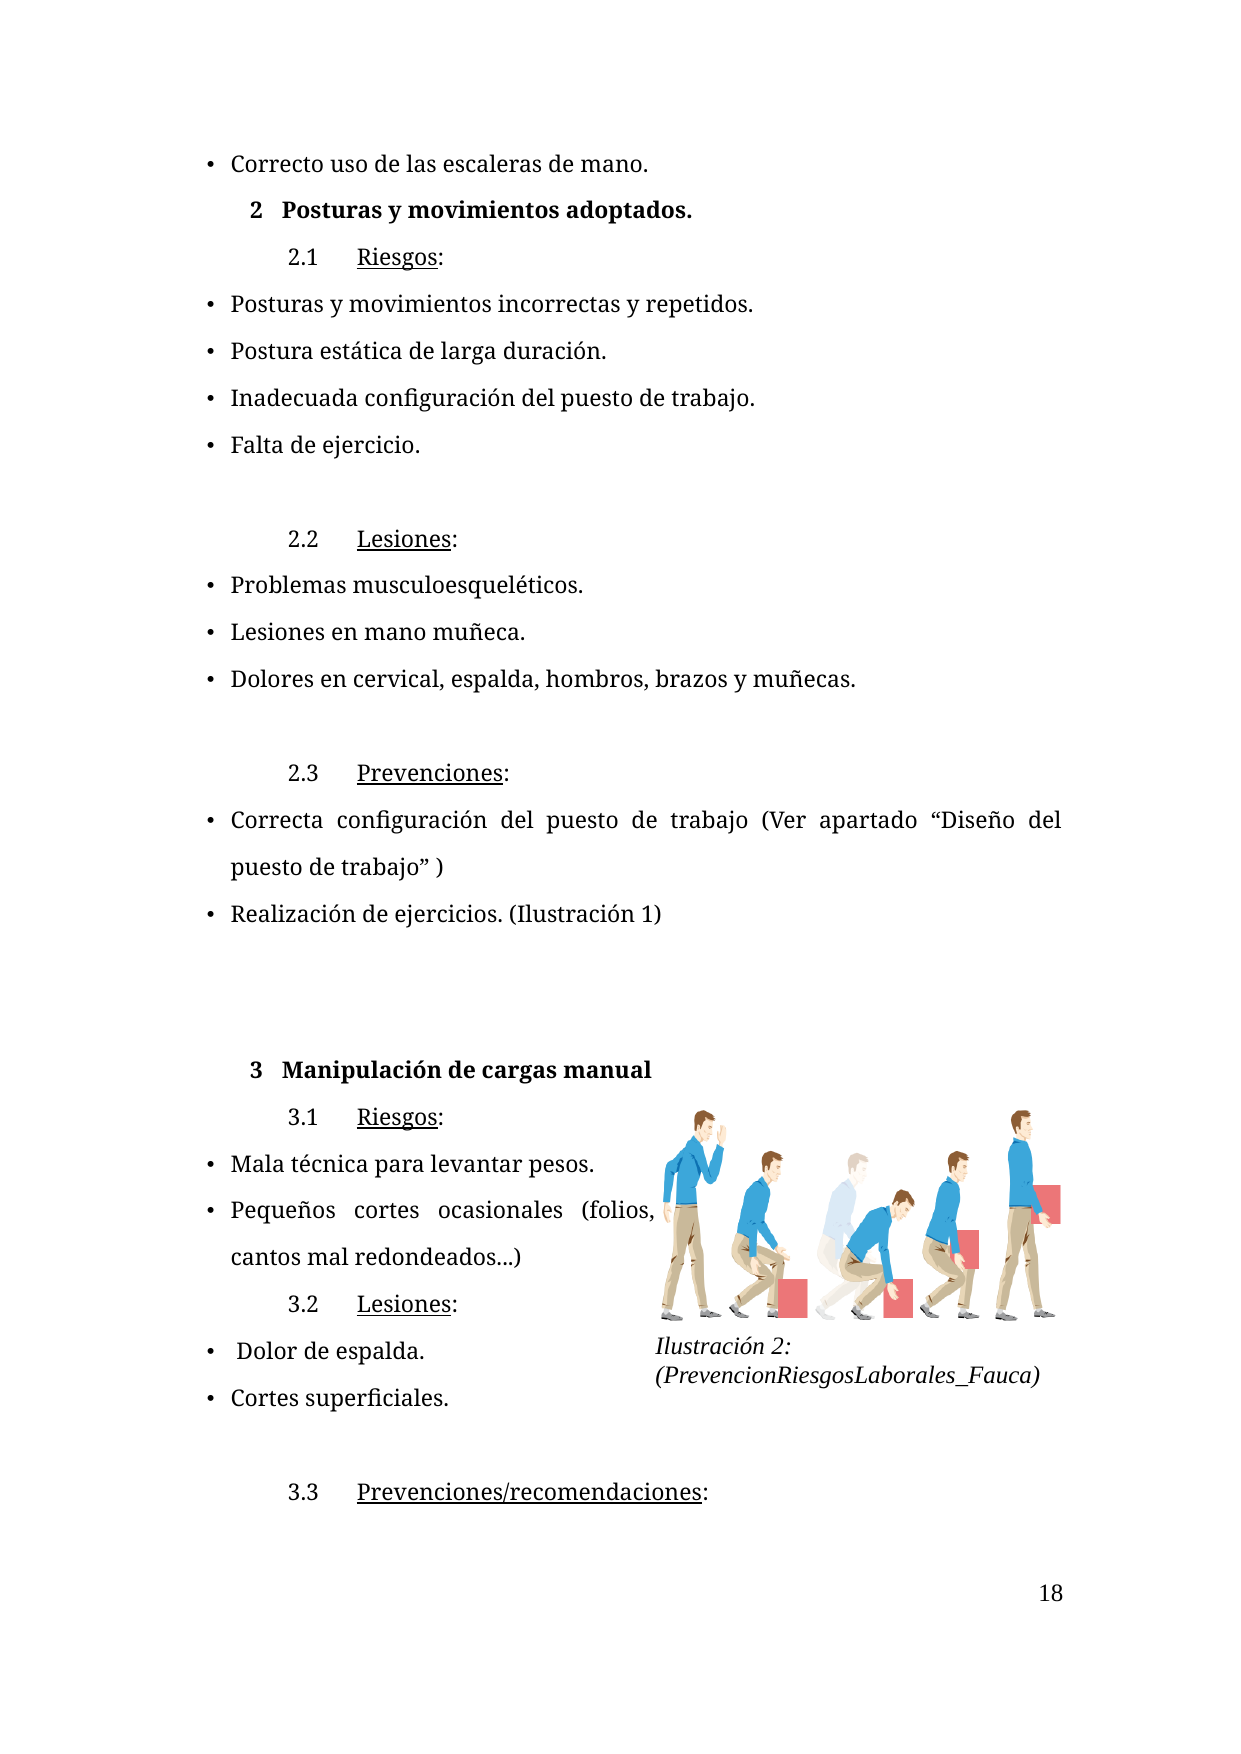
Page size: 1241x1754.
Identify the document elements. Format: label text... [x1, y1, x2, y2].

list Realización de ejercicios. (Ilustración 1) [207, 898, 1063, 929]
list Riesgos: [282, 241, 1063, 273]
list Correcto uso de las escaleras de mano. [207, 148, 1063, 179]
list Posturas y movimientos incorrectas y repetidos. [207, 288, 1063, 319]
list Mala técnica para levantar pesos. [207, 1148, 655, 1179]
list Lesiones en mano muñeca. [207, 616, 1063, 648]
picture [655, 1099, 1067, 1326]
list Cortes superficiales. [207, 1382, 1063, 1413]
list Prevenciones: [282, 757, 1063, 788]
list Inadecuada configuración del puesto de trabajo. [207, 382, 1063, 413]
list Pequeños cortes ocasionales (folios, cantos mal redondeados...) [207, 1194, 655, 1273]
list Lesiones: [282, 1288, 655, 1319]
list Ilustración 2:(PrevencionRiesgosLaborales_Fauca) [655, 1326, 1066, 1388]
list Posturas y movimientos adoptados. [244, 194, 1063, 226]
list Falta de ejercicio. [207, 429, 1063, 460]
list Correcta configuración del puesto de trabajo (Ver apartado “Diseño del puesto de trabajo” ) [207, 804, 1063, 882]
list [655, 1087, 1066, 1099]
list Lesiones: [282, 523, 1063, 554]
list Problemas musculoesqueléticos. [207, 569, 1063, 601]
list Dolor de espalda. [207, 1335, 655, 1366]
list Riesgos: [282, 1101, 655, 1132]
list Dolores en cervical, espalda, hombros, brazos y muñecas. [207, 663, 1063, 694]
list Postura estática de larga duración. [207, 335, 1063, 366]
list Prevenciones/recomendaciones: [282, 1476, 1063, 1507]
list Manipulación de cargas manual [244, 1054, 1063, 1085]
